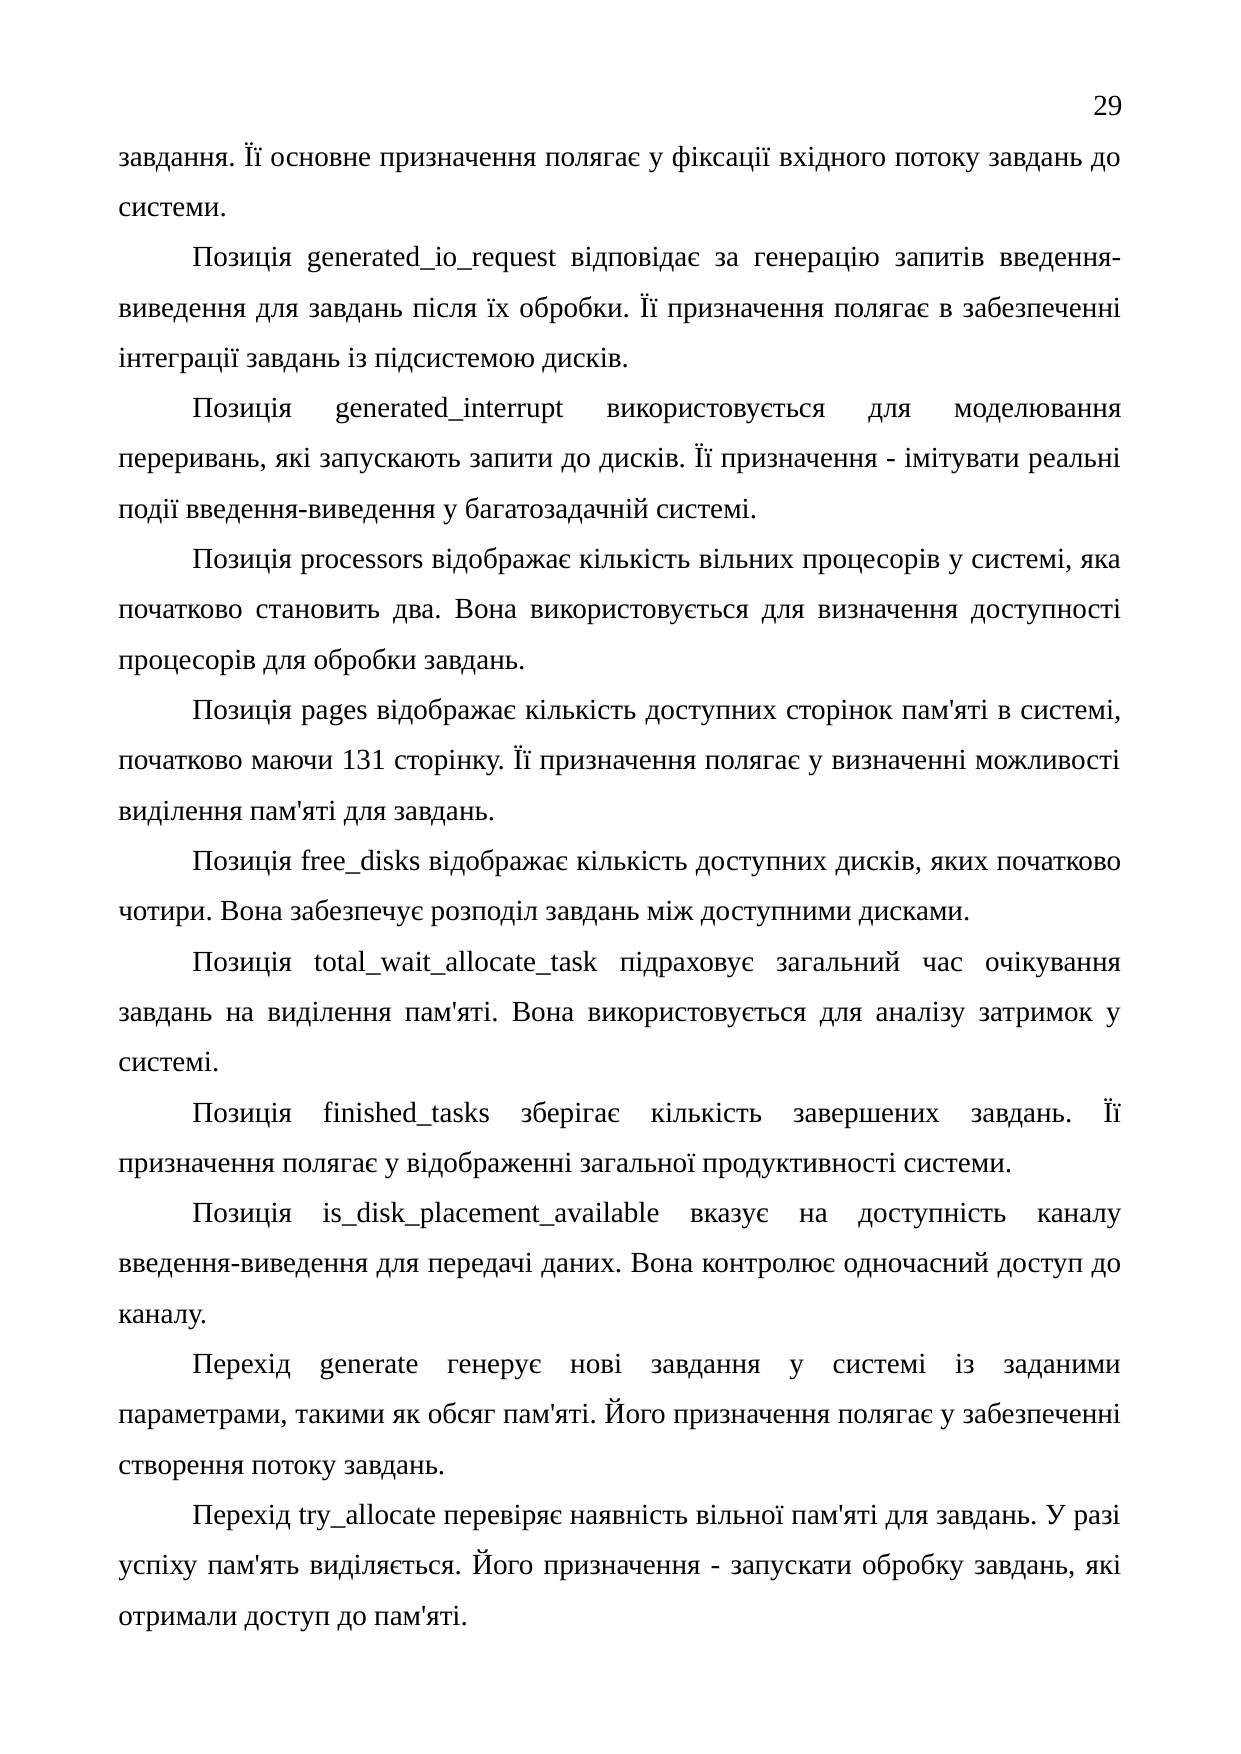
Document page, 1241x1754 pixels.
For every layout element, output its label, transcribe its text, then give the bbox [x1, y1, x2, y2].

text Позиція generated_io_request відповідає за генерацію запитів введення-виведення для завдань після їх обробки. Її призначення полягає в забезпеченні інтеграції завдань із підсистемою дисків. [118, 239, 1122, 373]
text Позиція free_disks відображає кількість доступних дисків, яких початково чотири. Вона забезпечує розподіл завдань між доступними дисками. [118, 843, 1122, 927]
text Позиція processors відображає кількість вільних процесорів у системі, яка початково становить два. Вона використовується для визначення доступності процесорів для обробки завдань. [118, 541, 1122, 675]
text Перехід try_allocate перевіряє наявність вільної пам'яті для завдань. У разі успіху пам'ять виділяється. Його призначення - запускати обробку завдань, які отримали доступ до пам'яті. [118, 1497, 1122, 1631]
text Позиція finished_tasks зберігає кількість завершених завдань. Її призначення полягає у відображенні загальної продуктивності системи. [118, 1095, 1122, 1178]
text Позиція pages відображає кількість доступних сторінок пам'яті в системі, початково маючи 131 сторінку. Її призначення полягає у визначенні можливості виділення пам'яті для завдань. [118, 692, 1122, 826]
text Позиція generated_interrupt використовується для моделювання переривань, які запускають запити до дисків. Її призначення - імітувати реальні події введення-виведення у багатозадачній системі. [118, 390, 1122, 524]
text Перехід generate генерує нові завдання у системі із заданими параметрами, такими як обсяг пам'яті. Його призначення полягає у забезпеченні створення потоку завдань. [118, 1346, 1122, 1480]
text завдання. Її основне призначення полягає у фіксації вхідного потоку завдань до системи. [118, 139, 1122, 223]
text Позиція is_disk_placement_available вказує на доступність каналу введення-виведення для передачі даних. Вона контролює одночасний доступ до каналу. [118, 1195, 1122, 1329]
text Позиція total_wait_allocate_task підраховує загальний час очікування завдань на виділення пам'яті. Вона використовується для аналізу затримок у системі. [118, 944, 1122, 1078]
